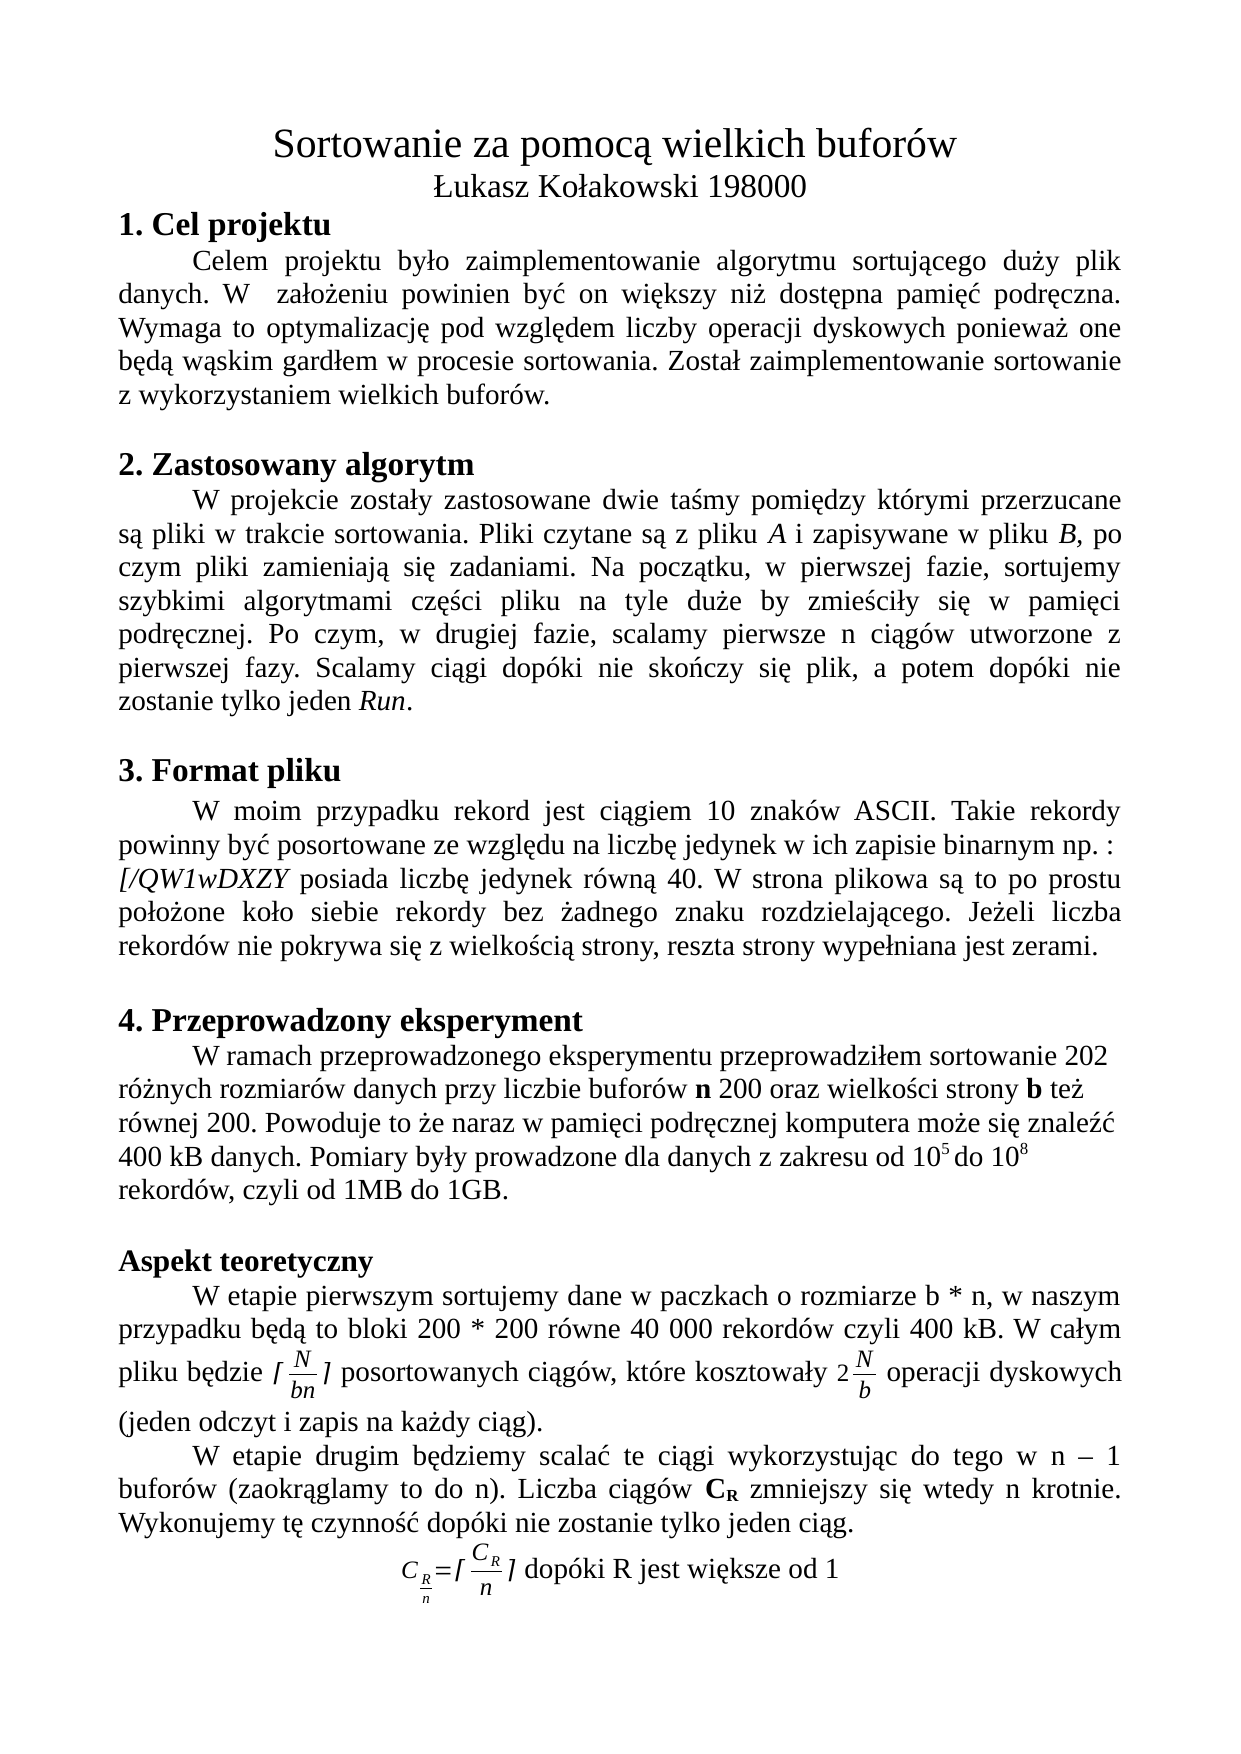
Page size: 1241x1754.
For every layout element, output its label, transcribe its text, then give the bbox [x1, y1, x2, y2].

text 1. Cel projektu [118, 204, 1122, 243]
text W etapie pierwszym sortujemy dane w paczkach o rozmiarze b * n, w naszym przypadku będą to bloki 200 * 200 równe 40 000 rekordów czyli 400 kB. W całym pliku będzie posortowanych ciągów, które kosztowały operacji dyskowych (jeden odczyt i zapis na każdy ciąg). [118, 1278, 1122, 1438]
text W moim przypadku rekord jest ciągiem 10 znaków ASCII. Takie rekordy powinny być posortowane ze względu na liczbę jedynek w ich zapisie binarnym np. : [118, 789, 1122, 861]
text W ramach przeprowadzonego eksperymentu przeprowadziłem sortowanie 202 różnych rozmiarów danych przy liczbie buforów n 200 oraz wielkości strony b też równej 200. Powoduje to że naraz w pamięci podręcznej komputera może się znaleźć 400 kB danych. Pomiary były prowadzone dla danych z zakresu od 105 do 108 rekordów, czyli od 1MB do 1GB. [118, 1038, 1122, 1206]
text 4. Przeprowadzony eksperyment [118, 1000, 1122, 1038]
text Aspekt teoretyczny [118, 1242, 1122, 1278]
text dopóki R jest większe od 1 [118, 1538, 1122, 1607]
text 2. Zastosowany algorytm [118, 444, 1122, 482]
text Celem projektu było zaimplementowanie algorytmu sortującego duży plik danych. W założeniu powinien być on większy niż dostępna pamięć podręczna. Wymaga to optymalizację pod względem liczby operacji dyskowych ponieważ one będą wąskim gardłem w procesie sortowania. Został zaimplementowanie sortowanie z wykorzystaniem wielkich buforów. [118, 243, 1122, 410]
text W projekcie zostały zastosowane dwie taśmy pomiędzy którymi przerzucane są pliki w trakcie sortowania. Pliki czytane są z pliku A i zapisywane w pliku B, po czym pliki zamieniają się zadaniami. Na początku, w pierwszej fazie, sortujemy szybkimi algorytmami części pliku na tyle duże by zmieściły się w pamięci podręcznej. Po czym, w drugiej fazie, scalamy pierwsze n ciągów utworzone z pierwszej fazy. Scalamy ciągi dopóki nie skończy się plik, a potem dopóki nie zostanie tylko jeden Run. [118, 482, 1122, 717]
text 3. Format pliku [118, 751, 1122, 789]
text Łukasz Kołakowski 198000 [118, 166, 1122, 204]
text W etapie drugim będziemy scalać te ciągi wykorzystując do tego w n – 1 buforów (zaokrąglamy to do n). Liczba ciągów CR zmniejszy się wtedy n krotnie. Wykonujemy tę czynność dopóki nie zostanie tylko jeden ciąg. [118, 1438, 1122, 1538]
text Sortowanie za pomocą wielkich buforów [118, 118, 1122, 166]
text [/QW1wDXZY posiada liczbę jedynek równą 40. W strona plikowa są to po prostu położone koło siebie rekordy bez żadnego znaku rozdzielającego. Jeżeli liczba rekordów nie pokrywa się z wielkością strony, reszta strony wypełniana jest zerami. [118, 861, 1122, 961]
